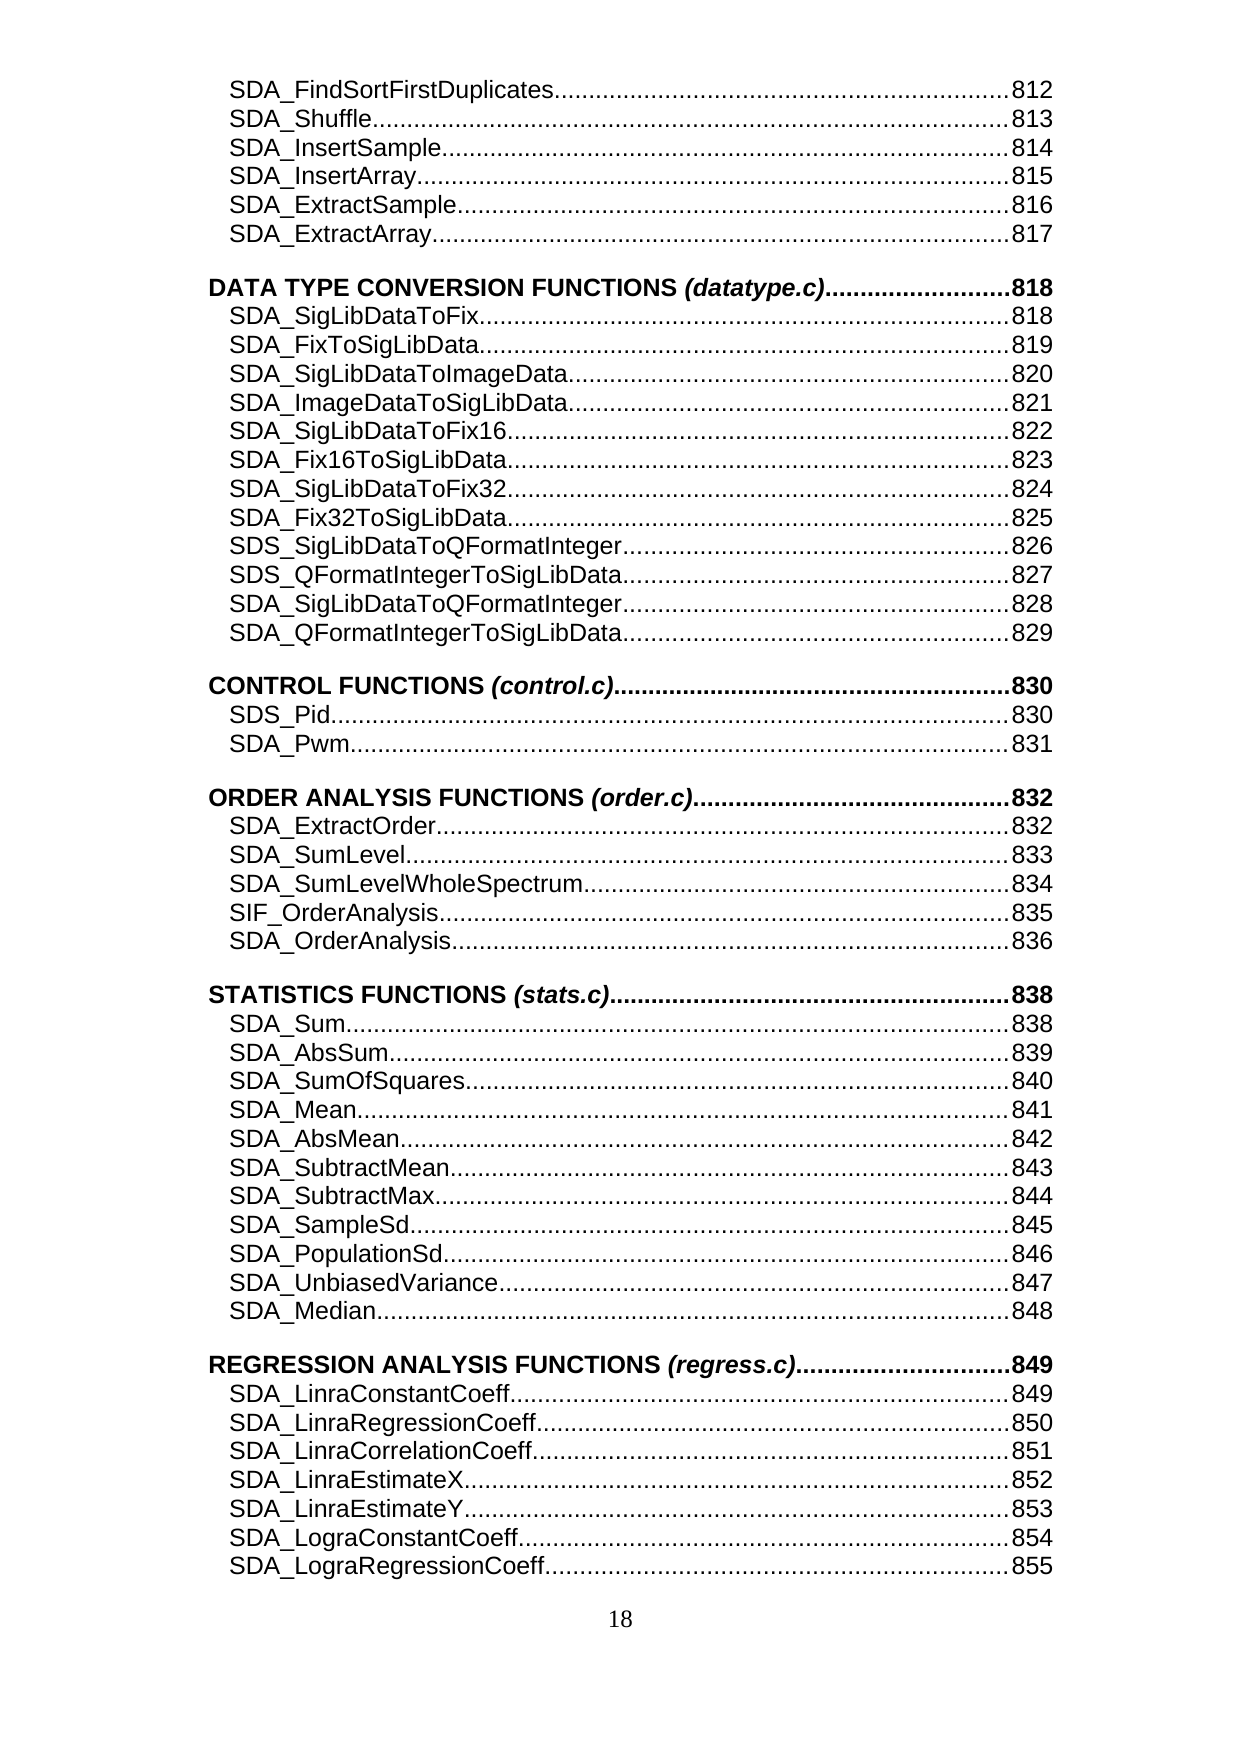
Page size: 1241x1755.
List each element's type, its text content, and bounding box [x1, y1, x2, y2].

text ORDER ANALYSIS FUNCTIONS (order.c) 832 [208, 782, 1053, 811]
text SDS_Pid 830 [229, 700, 1053, 729]
text SDA_LinraEstimateY 853 [229, 1494, 1053, 1522]
text SDA_FixToSigLibData 819 [229, 330, 1053, 359]
text SDA_LinraRegressionCoeff 850 [229, 1407, 1053, 1436]
text SDA_QFormatIntegerToSigLibData 829 [229, 617, 1053, 646]
text SDA_LograConstantCoeff 854 [229, 1522, 1053, 1551]
text SDA_Median 848 [229, 1296, 1053, 1325]
text SDA_SigLibDataToQFormatInteger 828 [229, 589, 1053, 617]
text SDA_LinraCorrelationCoeff 851 [229, 1436, 1053, 1465]
text SDA_ExtractOrder 832 [229, 811, 1053, 840]
text SDA_FindSortFirstDuplicates 812 [229, 75, 1053, 104]
text SDA_ExtractArray 817 [229, 219, 1053, 247]
text SDA_SigLibDataToFix32 824 [229, 474, 1053, 502]
text SDA_SumLevelWholeSpectrum 834 [229, 869, 1053, 897]
text SIF_OrderAnalysis 835 [229, 897, 1053, 926]
text SDA_InsertArray 815 [229, 161, 1053, 190]
text SDA_Mean 841 [229, 1095, 1053, 1124]
text SDA_Fix32ToSigLibData 825 [229, 502, 1053, 531]
text SDA_ImageDataToSigLibData 821 [229, 387, 1053, 416]
text SDA_AbsMean 842 [229, 1124, 1053, 1152]
text SDA_Fix16ToSigLibData 823 [229, 445, 1053, 474]
text SDA_SigLibDataToImageData 820 [229, 359, 1053, 387]
text SDS_SigLibDataToQFormatInteger 826 [229, 531, 1053, 560]
text SDA_SubtractMean 843 [229, 1152, 1053, 1181]
text SDA_PopulationSd 846 [229, 1239, 1053, 1267]
text SDA_Shuffle 813 [229, 104, 1053, 132]
text SDS_QFormatIntegerToSigLibData 827 [229, 560, 1053, 589]
text SDA_Sum 838 [229, 1009, 1053, 1037]
text SDA_SampleSd 845 [229, 1210, 1053, 1239]
text DATA TYPE CONVERSION FUNCTIONS (datatype.c) 818 [208, 272, 1053, 301]
text SDA_UnbiasedVariance 847 [229, 1267, 1053, 1296]
text SDA_OrderAnalysis 836 [229, 926, 1053, 955]
text CONTROL FUNCTIONS (control.c) 830 [208, 671, 1053, 700]
text SDA_LograRegressionCoeff 855 [229, 1551, 1053, 1580]
text SDA_SubtractMax 844 [229, 1181, 1053, 1210]
text SDA_LinraEstimateX 852 [229, 1465, 1053, 1494]
text SDA_SigLibDataToFix16 822 [229, 416, 1053, 445]
text STATISTICS FUNCTIONS (stats.c) 838 [208, 980, 1053, 1009]
text SDA_SigLibDataToFix 818 [229, 301, 1053, 330]
text SDA_AbsSum 839 [229, 1037, 1053, 1066]
text SDA_LinraConstantCoeff 849 [229, 1379, 1053, 1407]
text SDA_SumLevel 833 [229, 840, 1053, 869]
text REGRESSION ANALYSIS FUNCTIONS (regress.c) 849 [208, 1350, 1053, 1379]
text SDA_InsertSample 814 [229, 132, 1053, 161]
text SDA_ExtractSample 816 [229, 190, 1053, 219]
text SDA_SumOfSquares 840 [229, 1066, 1053, 1095]
text SDA_Pwm 831 [229, 729, 1053, 757]
